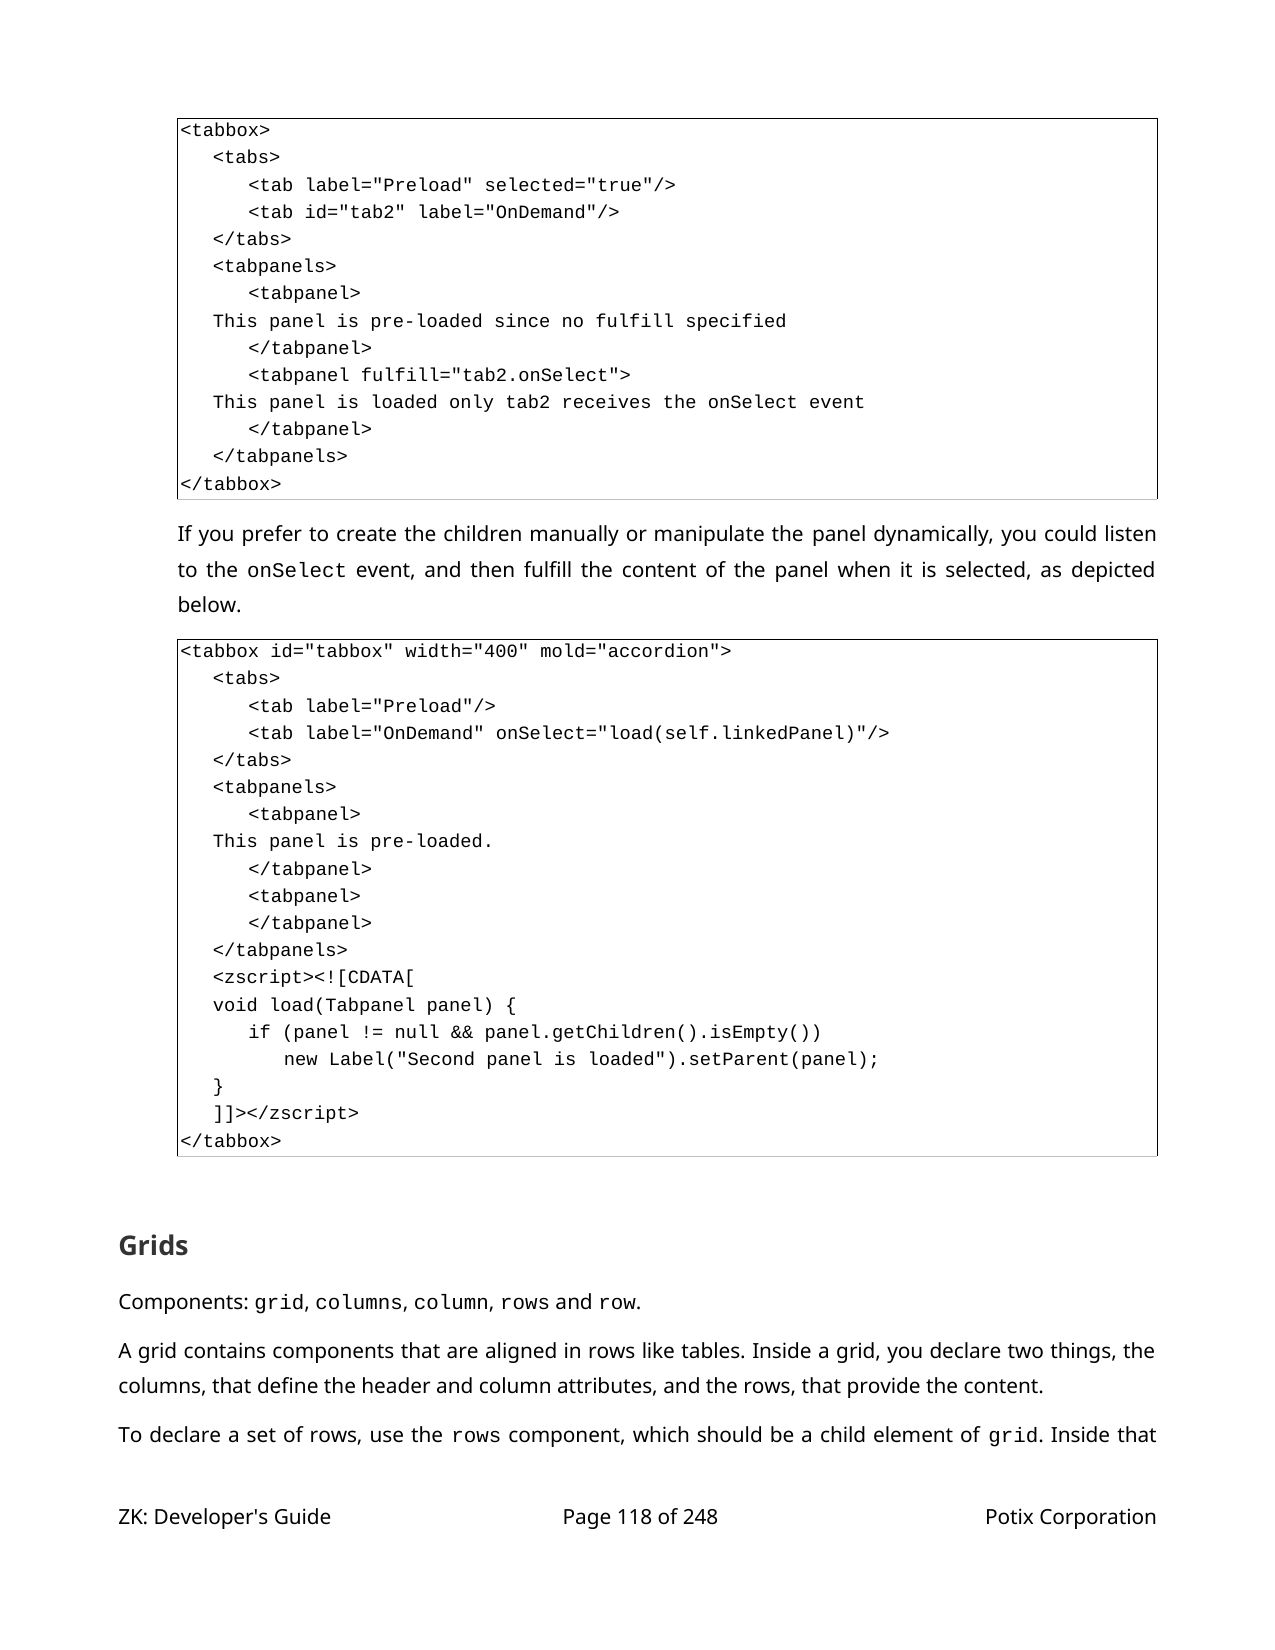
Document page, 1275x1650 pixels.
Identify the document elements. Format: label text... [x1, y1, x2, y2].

text } [178, 1074, 1157, 1098]
text <tabs> [178, 145, 1157, 169]
text ]]></zscript> [178, 1101, 1157, 1126]
text <tab id="tab2" label="OnDemand"/> [178, 200, 1157, 224]
text </tabpanel> [178, 857, 1157, 881]
text <tabpanel fulfill="tab2.onSelect"> [178, 363, 1157, 387]
text <tabpanels> [178, 254, 1157, 278]
text <tabbox> [178, 119, 1157, 142]
text </tabpanel> [178, 417, 1157, 441]
text </tabbox> [178, 1128, 1157, 1156]
text </tabs> [178, 227, 1157, 251]
text Components: grid, columns, column, rows and row. [118, 1287, 1157, 1316]
text A grid contains components that are aligned in rows like tables. Inside a grid, you declare two things, the columns, that define the header and column attributes, and the rows, that provide the content. [118, 1336, 1157, 1399]
text new Label("Second panel is loaded").setParent(panel); [178, 1047, 1157, 1071]
text </tabpanel> [178, 336, 1157, 360]
text <tabpanel> [178, 884, 1157, 908]
text <tab label="Preload"/> [178, 693, 1157, 718]
text To declare a set of rows, use the rows component, which should be a child element of grid. Inside that [118, 1420, 1157, 1449]
text </tabpanel> [178, 911, 1157, 935]
text <tabpanel> [178, 802, 1157, 826]
text <tabpanels> [178, 775, 1157, 799]
text void load(Tabpanel panel) { [178, 992, 1157, 1017]
text <tab label="Preload" selected="true"/> [178, 172, 1157, 197]
text This panel is pre-loaded. [178, 829, 1157, 854]
text </tabpanels> [178, 444, 1157, 469]
text This panel is loaded only tab2 receives the onSelect event [178, 390, 1157, 414]
subtitle Grids [118, 1227, 1157, 1263]
text <zscript><![CDATA[ [178, 965, 1157, 989]
text This panel is pre-loaded since no fulfill specified [178, 308, 1157, 333]
text <tabs> [178, 666, 1157, 691]
text </tabbox> [178, 472, 1157, 499]
text If you prefer to create the children manually or manipulate the panel dynamically, you could listen to the onSelect event, and then fulfill the content of the panel when it is selected, as depicted below. [177, 519, 1157, 618]
text </tabpanels> [178, 938, 1157, 962]
text <tab label="OnDemand" onSelect="load(self.linkedPanel)"/> [178, 721, 1157, 745]
text <tabpanel> [178, 281, 1157, 306]
text if (panel != null && panel.getChildren().isEmpty()) [178, 1020, 1157, 1044]
text </tabs> [178, 748, 1157, 772]
text <tabbox id="tabbox" width="400" mold="accordion"> [178, 640, 1157, 663]
